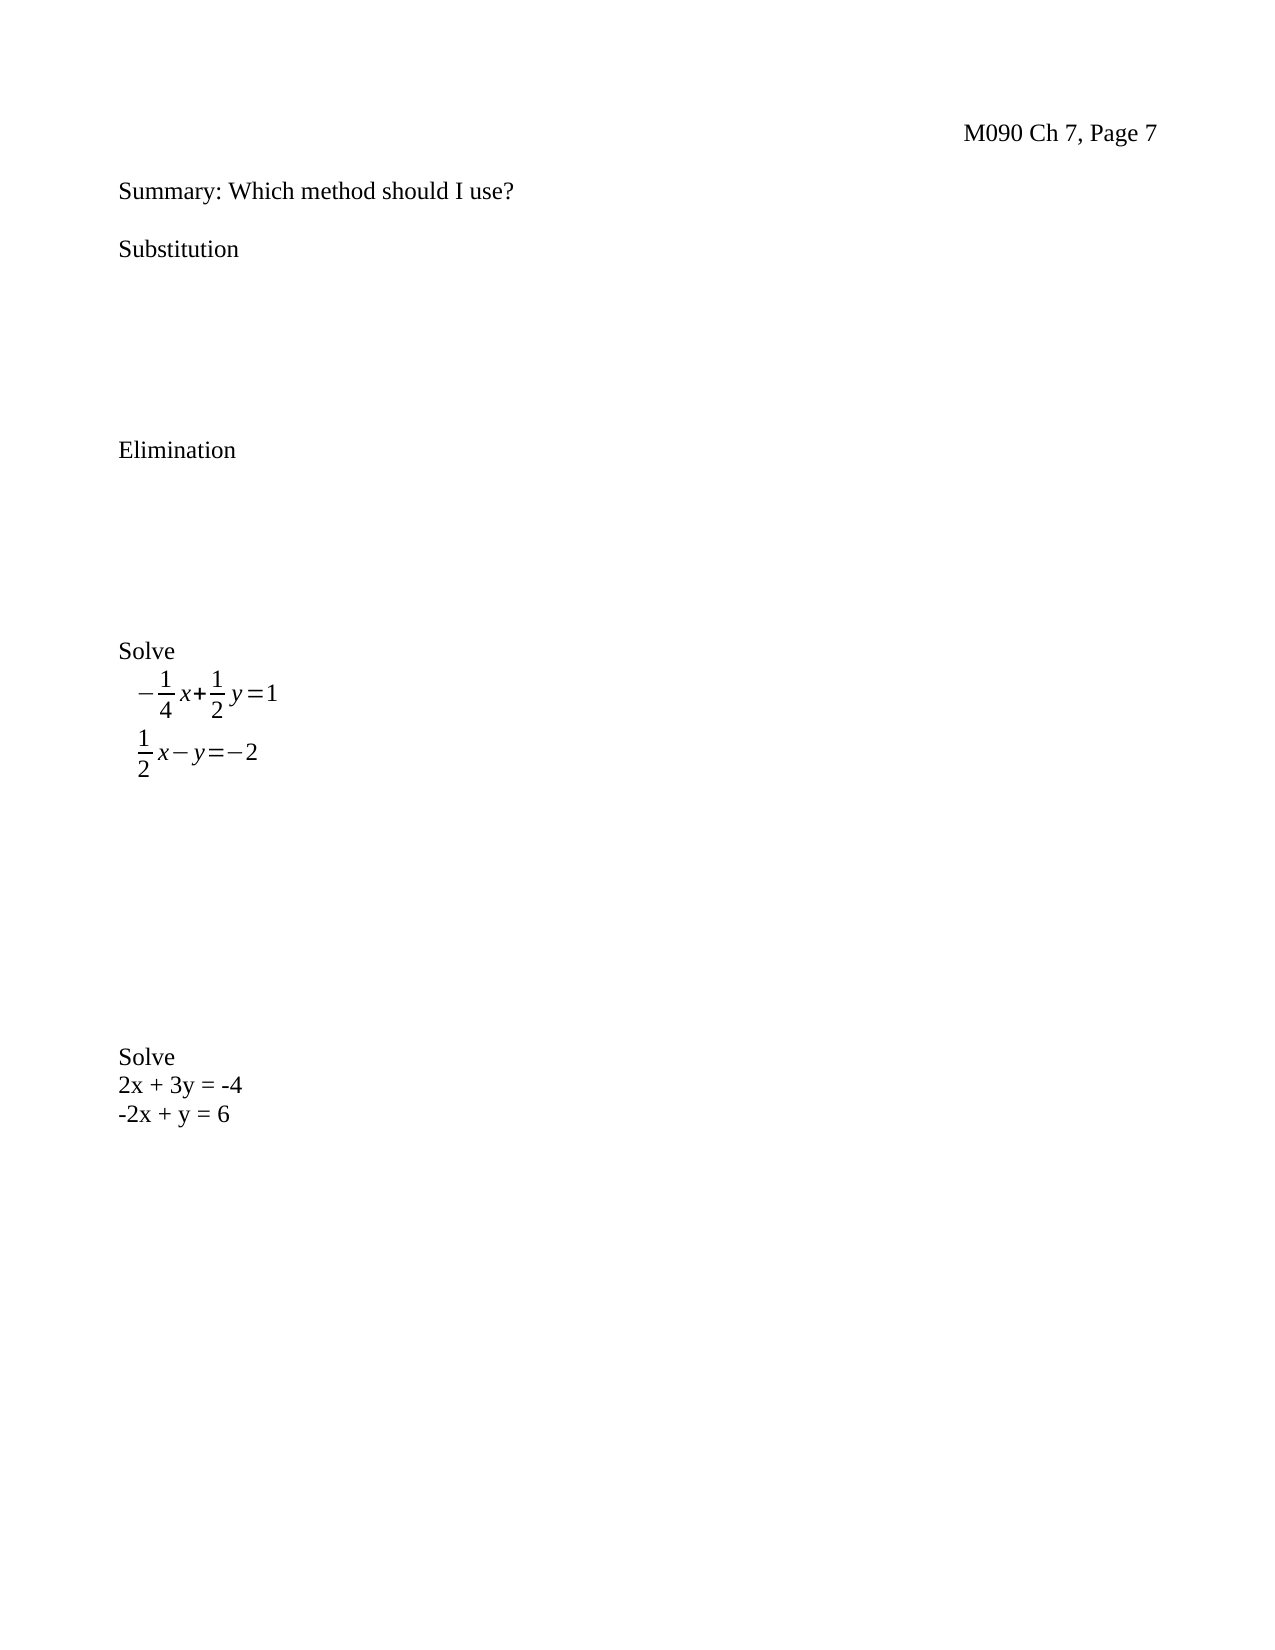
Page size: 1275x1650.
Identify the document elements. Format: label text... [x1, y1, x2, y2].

text Summary: Which method should I use? [118, 176, 1157, 205]
text Elimination [118, 435, 1157, 464]
text 2x + 3y = -4 [118, 1071, 1157, 1099]
text Solve [118, 636, 1157, 665]
text Solve [118, 1042, 1157, 1071]
text Substitution [118, 234, 1157, 263]
text -2x + y = 6 [118, 1099, 1157, 1128]
